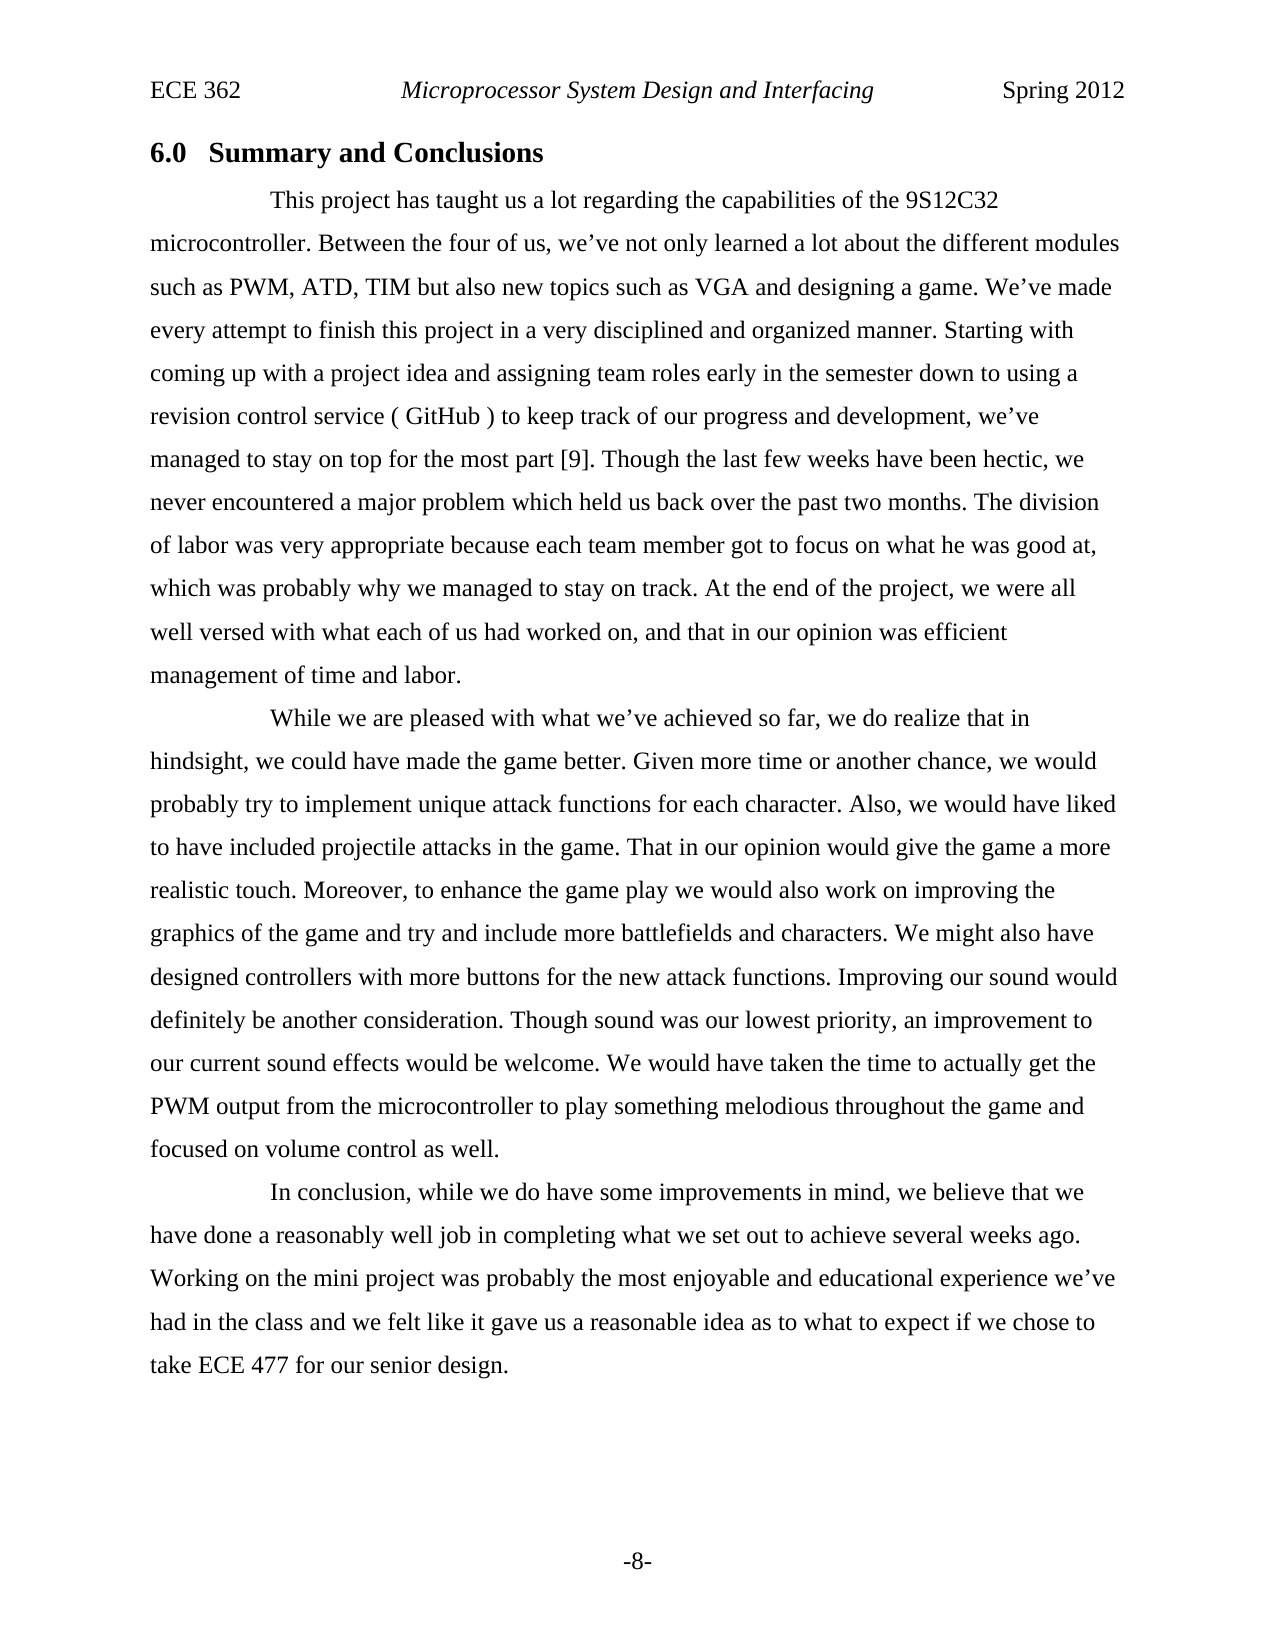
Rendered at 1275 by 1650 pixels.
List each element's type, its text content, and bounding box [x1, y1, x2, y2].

text In conclusion, while we do have some improvements in mind, we believe that we have done a reasonably well job in completing what we set out to achieve several weeks ago. Working on the mini project was probably the most enjoyable and educational experience we’ve had in the class and we felt like it gave us a reasonable idea as to what to expect if we chose to take ECE 477 for our senior design. [150, 1177, 1125, 1378]
text 6.0 Summary and Conclusions [150, 135, 1125, 168]
text This project has taught us a lot regarding the capabilities of the 9S12C32 microcontroller. Between the four of us, we’ve not only learned a lot about the different modules such as PWM, ATD, TIM but also new topics such as VGA and designing a game. We’ve made every attempt to finish this project in a very disciplined and organized manner. Starting with coming up with a project idea and assigning team roles early in the semester down to using a revision control service ( GitHub ) to keep track of our progress and development, we’ve managed to stay on top for the most part [9]. Though the last few weeks have been hectic, we never encountered a major problem which held us back over the past two months. The division of labor was very appropriate because each team member got to focus on what he was good at, which was probably why we managed to stay on track. At the end of the project, we were all well versed with what each of us had worked on, and that in our opinion was efficient management of time and labor. [150, 185, 1125, 688]
text While we are pleased with what we’ve achieved so far, we do realize that in hindsight, we could have made the game better. Given more time or another chance, we would probably try to implement unique attack functions for each character. Also, we would have liked to have included projectile attacks in the game. That in our opinion would give the game a more realistic touch. Moreover, to enhance the game play we would also work on improving the graphics of the game and try and include more battlefields and characters. We might also have designed controllers with more buttons for the new attack functions. Improving our sound would definitely be another consideration. Though sound was our lowest priority, an improvement to our current sound effects would be welcome. We would have taken the time to actually get the PWM output from the microcontroller to play something melodious throughout the game and focused on volume control as well. [150, 703, 1125, 1163]
